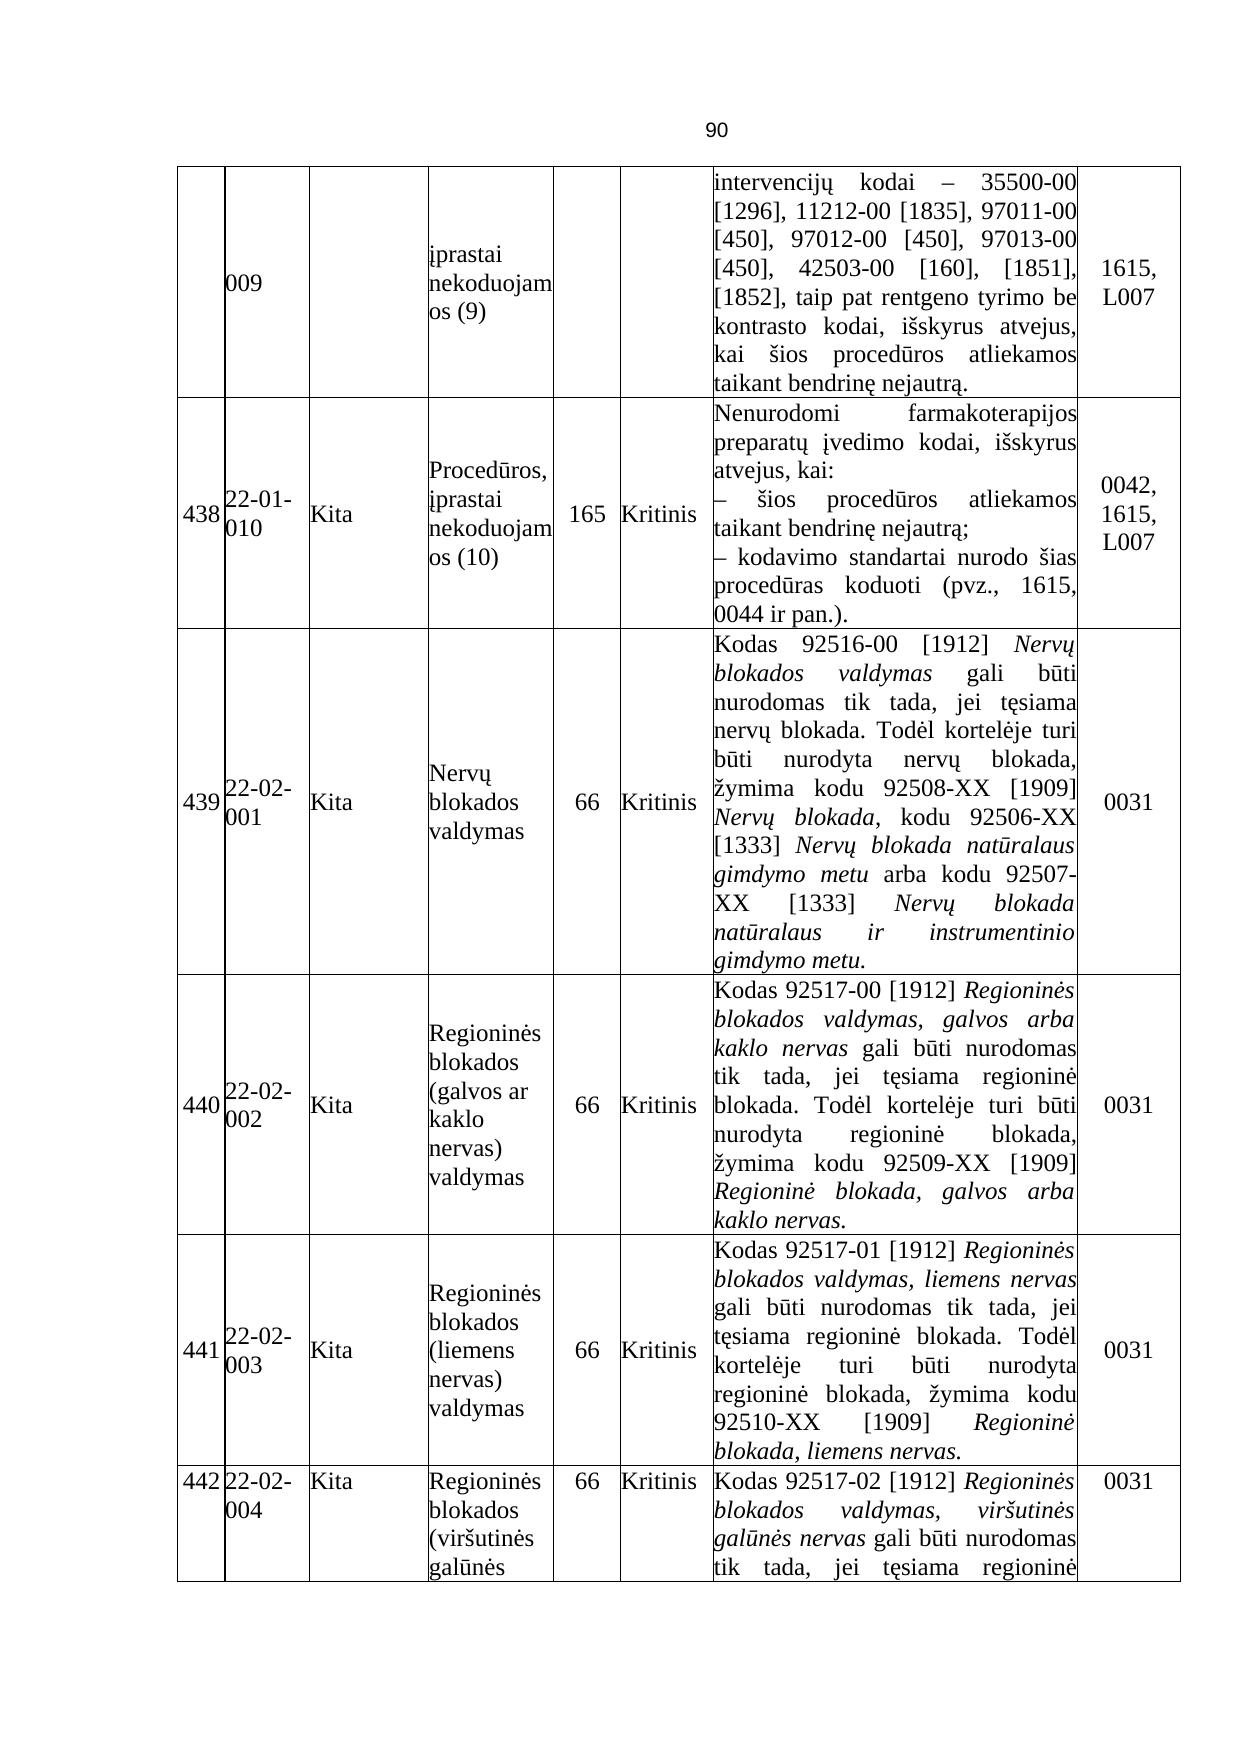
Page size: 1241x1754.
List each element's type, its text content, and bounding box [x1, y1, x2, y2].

table_cell 22-01-010 [226, 398, 309, 628]
table_cell Kodas 92517-01 [1912] Regioninės blokados valdymas, liemens nervas gali būti nurodomas tik tada, jei tęsiama regioninė blokada. Todėl kortelėje turi būti nurodyta regioninė blokada, žymima kodu 92510-XX [1909] Regioninė blokada, liemens nervas. [714, 1235, 1077, 1465]
table_cell 440 [178, 975, 224, 1234]
table_cell Kita [310, 1466, 428, 1581]
table_cell [310, 167, 428, 397]
table_cell 0031 [1078, 629, 1180, 974]
table_cell 1615, L007 [1078, 167, 1180, 397]
table_cell Kritinis [621, 975, 713, 1234]
table_cell Regioninės blokados (liemens nervas) valdymas [429, 1235, 553, 1465]
table_cell Procedūros, įprastai nekoduojamos (10) [429, 398, 553, 628]
table_cell 0031 [1078, 975, 1180, 1234]
table_cell 0031 [1078, 1235, 1180, 1465]
table_cell 66 [554, 1466, 620, 1581]
table_cell [554, 167, 620, 397]
table_cell [621, 167, 713, 397]
table_cell 009 [226, 167, 309, 397]
table_cell intervencijų kodai – 35500-00 [1296], 11212-00 [1835], 97011-00 [450], 97012-00 [450], 97013-00 [450], 42503-00 [160], [1851], [1852], taip pat rentgeno tyrimo be kontrasto kodai, išskyrus atvejus, kai šios procedūros atliekamos taikant bendrinę nejautrą. [714, 167, 1077, 397]
table_cell Kritinis [621, 629, 713, 974]
table_cell Kita [310, 629, 428, 974]
table_cell Regioninės blokados (viršutinės galūnės [429, 1466, 553, 1581]
table_cell Kritinis [621, 1466, 713, 1581]
table_cell Kita [310, 975, 428, 1234]
table_cell Kritinis [621, 1235, 713, 1465]
table_cell 22-02-001 [226, 629, 309, 974]
table_cell 66 [554, 975, 620, 1234]
table_cell 22-02-002 [226, 975, 309, 1234]
table_cell 439 [178, 629, 224, 974]
table_cell įprastai nekoduojamos (9) [429, 167, 553, 397]
table_cell Regioninės blokados (galvos ar kaklo nervas) valdymas [429, 975, 553, 1234]
table_cell 66 [554, 629, 620, 974]
table_cell 165 [554, 398, 620, 628]
table_cell 66 [554, 1235, 620, 1465]
table_cell 441 [178, 1235, 224, 1465]
table_cell Kita [310, 398, 428, 628]
table_cell 22-02-003 [226, 1235, 309, 1465]
table_cell Kodas 92517-02 [1912] Regioninės blokados valdymas, viršutinės galūnės nervas gali būti nurodomas tik tada, jei tęsiama regioninė [714, 1466, 1077, 1581]
table_cell [178, 167, 224, 397]
table_cell 442 [178, 1466, 224, 1581]
table_cell Nenurodomi farmakoterapijos preparatų įvedimo kodai, išskyrus atvejus, kai: – šios procedūros atliekamos taikant bendrinę nejautrą; – kodavimo standartai nurodo šias procedūras koduoti (pvz., 1615, 0044 ir pan.). [714, 398, 1077, 628]
table_cell Nervų blokados valdymas [429, 629, 553, 974]
table_cell 438 [178, 398, 224, 628]
table_cell Kritinis [621, 398, 713, 628]
table_cell Kita [310, 1235, 428, 1465]
table_cell Kodas 92517-00 [1912] Regioninės blokados valdymas, galvos arba kaklo nervas gali būti nurodomas tik tada, jei tęsiama regioninė blokada. Todėl kortelėje turi būti nurodyta regioninė blokada, žymima kodu 92509-XX [1909] Regioninė blokada, galvos arba kaklo nervas. [714, 975, 1077, 1234]
table_cell 22-02-004 [226, 1466, 309, 1581]
table_cell Kodas 92516-00 [1912] Nervų blokados valdymas gali būti nurodomas tik tada, jei tęsiama nervų blokada. Todėl kortelėje turi būti nurodyta nervų blokada, žymima kodu 92508-XX [1909] Nervų blokada, kodu 92506-XX [1333] Nervų blokada natūralaus gimdymo metu arba kodu 92507-XX [1333] Nervų blokada natūralaus ir instrumentinio gimdymo metu. [714, 629, 1077, 974]
table_cell 0042, 1615, L007 [1078, 398, 1180, 628]
table_cell 0031 [1078, 1466, 1180, 1581]
